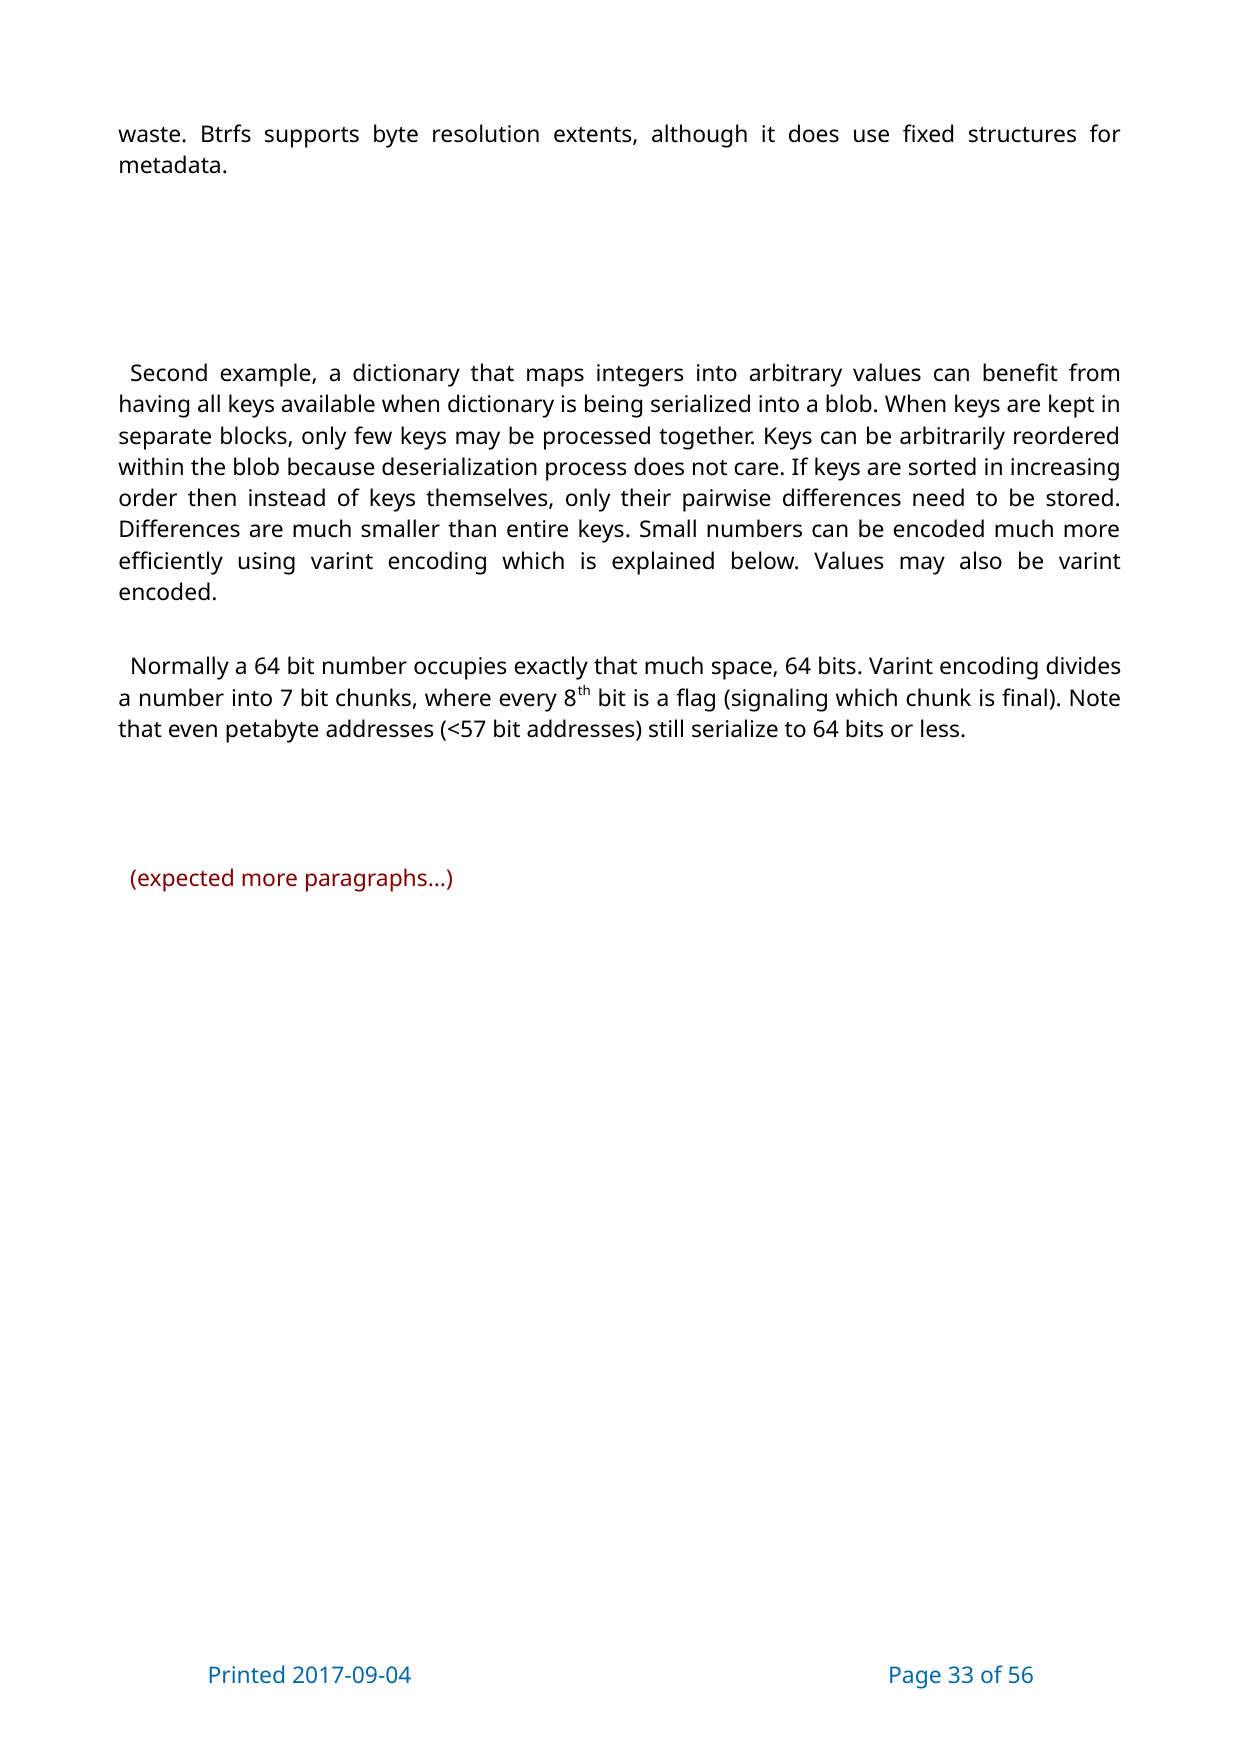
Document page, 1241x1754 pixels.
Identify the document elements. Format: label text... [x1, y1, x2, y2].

text (expected more paragraphs…) [118, 861, 1122, 893]
text waste. Btrfs supports byte resolution extents, although it does use fixed structures for metadata. [118, 118, 1122, 181]
text Second example, a dictionary that maps integers into arbitrary values can benefit from having all keys available when dictionary is being serialized into a blob. When keys are kept in separate blocks, only few keys may be processed together. Keys can be arbitrarily reordered within the blob because deserialization process does not care. If keys are sorted in increasing order then instead of keys themselves, only their pairwise differences need to be stored. Differences are much smaller than entire keys. Small numbers can be encoded much more efficiently using varint encoding which is explained below. Values may also be varint encoded. [118, 357, 1122, 607]
text Normally a 64 bit number occupies exactly that much space, 64 bits. Varint encoding divides a number into 7 bit chunks, where every 8th bit is a flag (signaling which chunk is final). Note that even petabyte addresses (<57 bit addresses) still serialize to 64 bits or less. [118, 650, 1122, 744]
